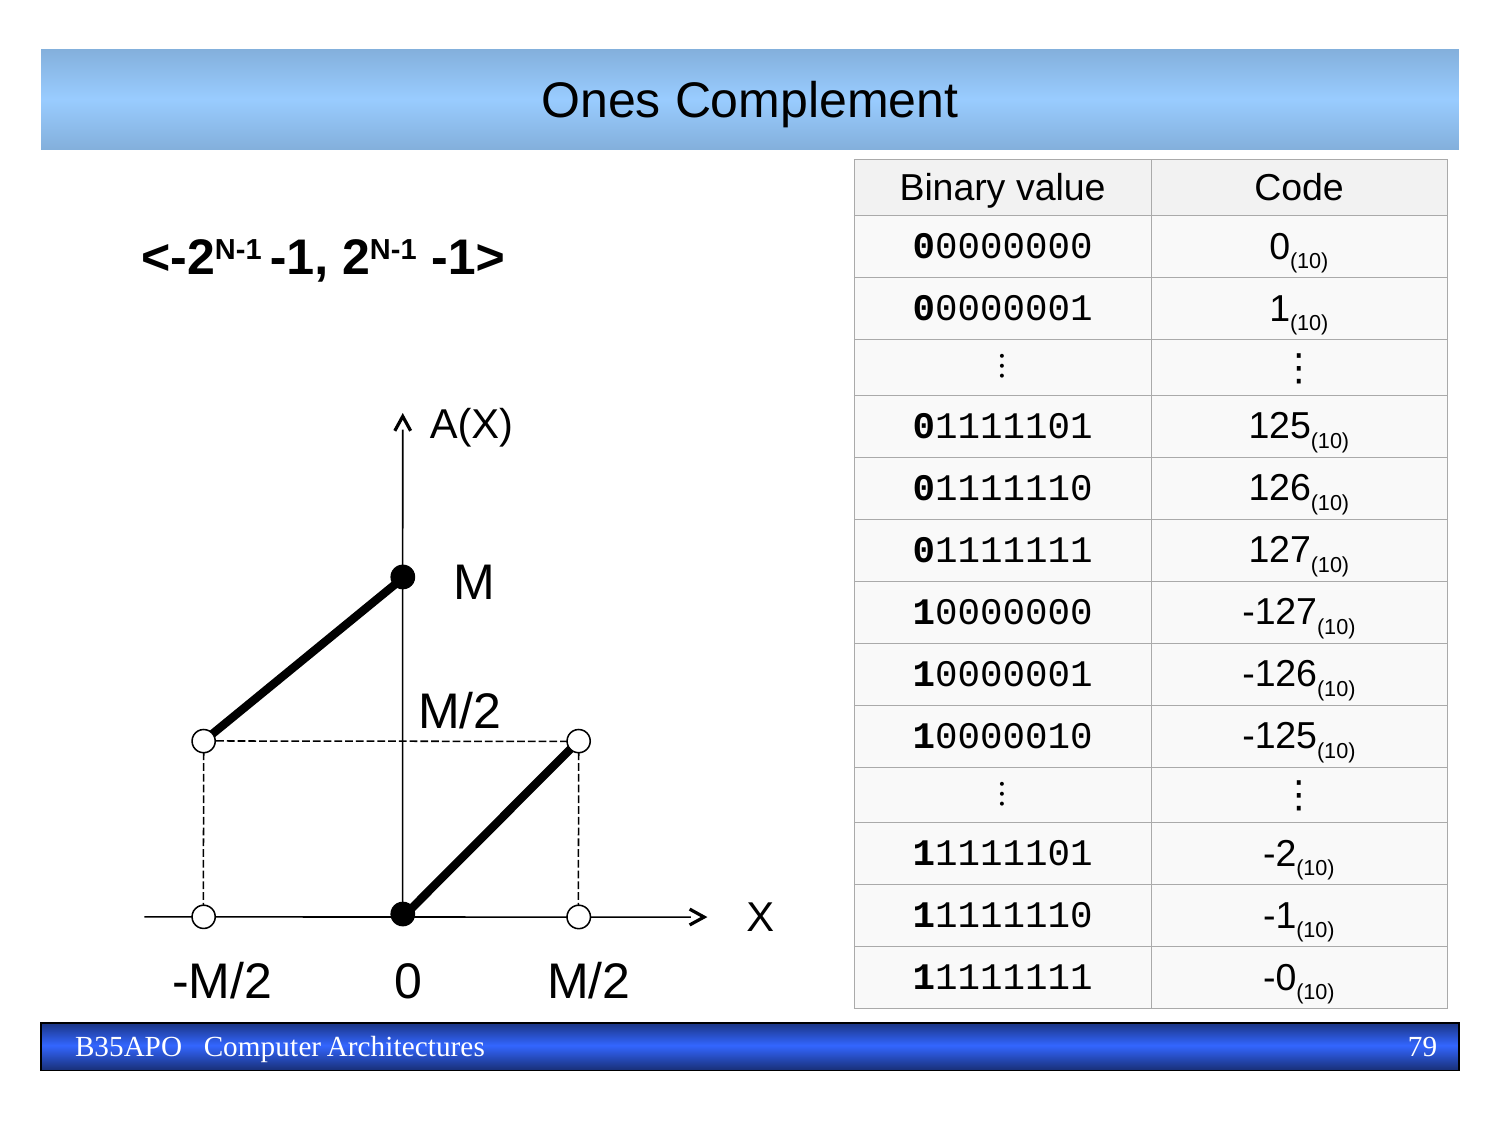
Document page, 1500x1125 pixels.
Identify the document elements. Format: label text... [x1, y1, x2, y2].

text_box M/2 [403, 670, 517, 747]
table_cell 126(10) [1152, 458, 1447, 519]
table_cell -126(10) [1152, 644, 1447, 705]
title Ones Complement [41, 49, 1459, 150]
text_box X [731, 881, 789, 948]
table_cell 00000001 [855, 278, 1151, 339]
table_cell 00000000 [855, 216, 1151, 277]
text_box A(X) [415, 389, 529, 456]
text_box [566, 905, 591, 929]
table_cell -1(10) [1152, 885, 1447, 946]
text_box M [438, 541, 510, 618]
table_cell 11111111 [855, 947, 1151, 1008]
table_cell -127(10) [1152, 582, 1447, 643]
text_box [567, 729, 591, 753]
text_box [391, 902, 415, 926]
text_box <-2N-1 -1, 2N-1 -1> [4, 166, 825, 355]
table_cell 10000010 [855, 706, 1151, 767]
table_cell -0(10) [1152, 947, 1447, 1008]
text_box [192, 729, 216, 753]
table_cell 01111111 [855, 520, 1151, 581]
table_cell 01111110 [855, 458, 1151, 519]
table_header Binary value [855, 160, 1151, 215]
table_cell ⋮ [1152, 768, 1447, 822]
table_cell 125(10) [1152, 396, 1447, 457]
table_cell 10000001 [855, 644, 1151, 705]
table_cell 10000000 [855, 582, 1151, 643]
text_box [192, 905, 216, 929]
table_cell ⋮ [1152, 340, 1447, 395]
table_cell 0(10) [1152, 216, 1447, 277]
table_cell 11111101 [855, 823, 1151, 884]
table_cell 1(10) [1152, 278, 1447, 339]
table_cell -2(10) [1152, 823, 1447, 884]
text_box -M/2 [157, 940, 288, 1016]
table_cell 11111110 [855, 885, 1151, 946]
table_cell ⋮ [855, 768, 1151, 822]
text_box 0 [379, 940, 438, 1016]
table_cell 127(10) [1152, 520, 1447, 581]
table_cell -125(10) [1152, 706, 1447, 767]
text_box [391, 565, 415, 589]
text_box M/2 [532, 940, 646, 1016]
table_cell ⋮ [855, 340, 1151, 395]
table_cell 01111101 [855, 396, 1151, 457]
table_header Code [1152, 160, 1447, 215]
